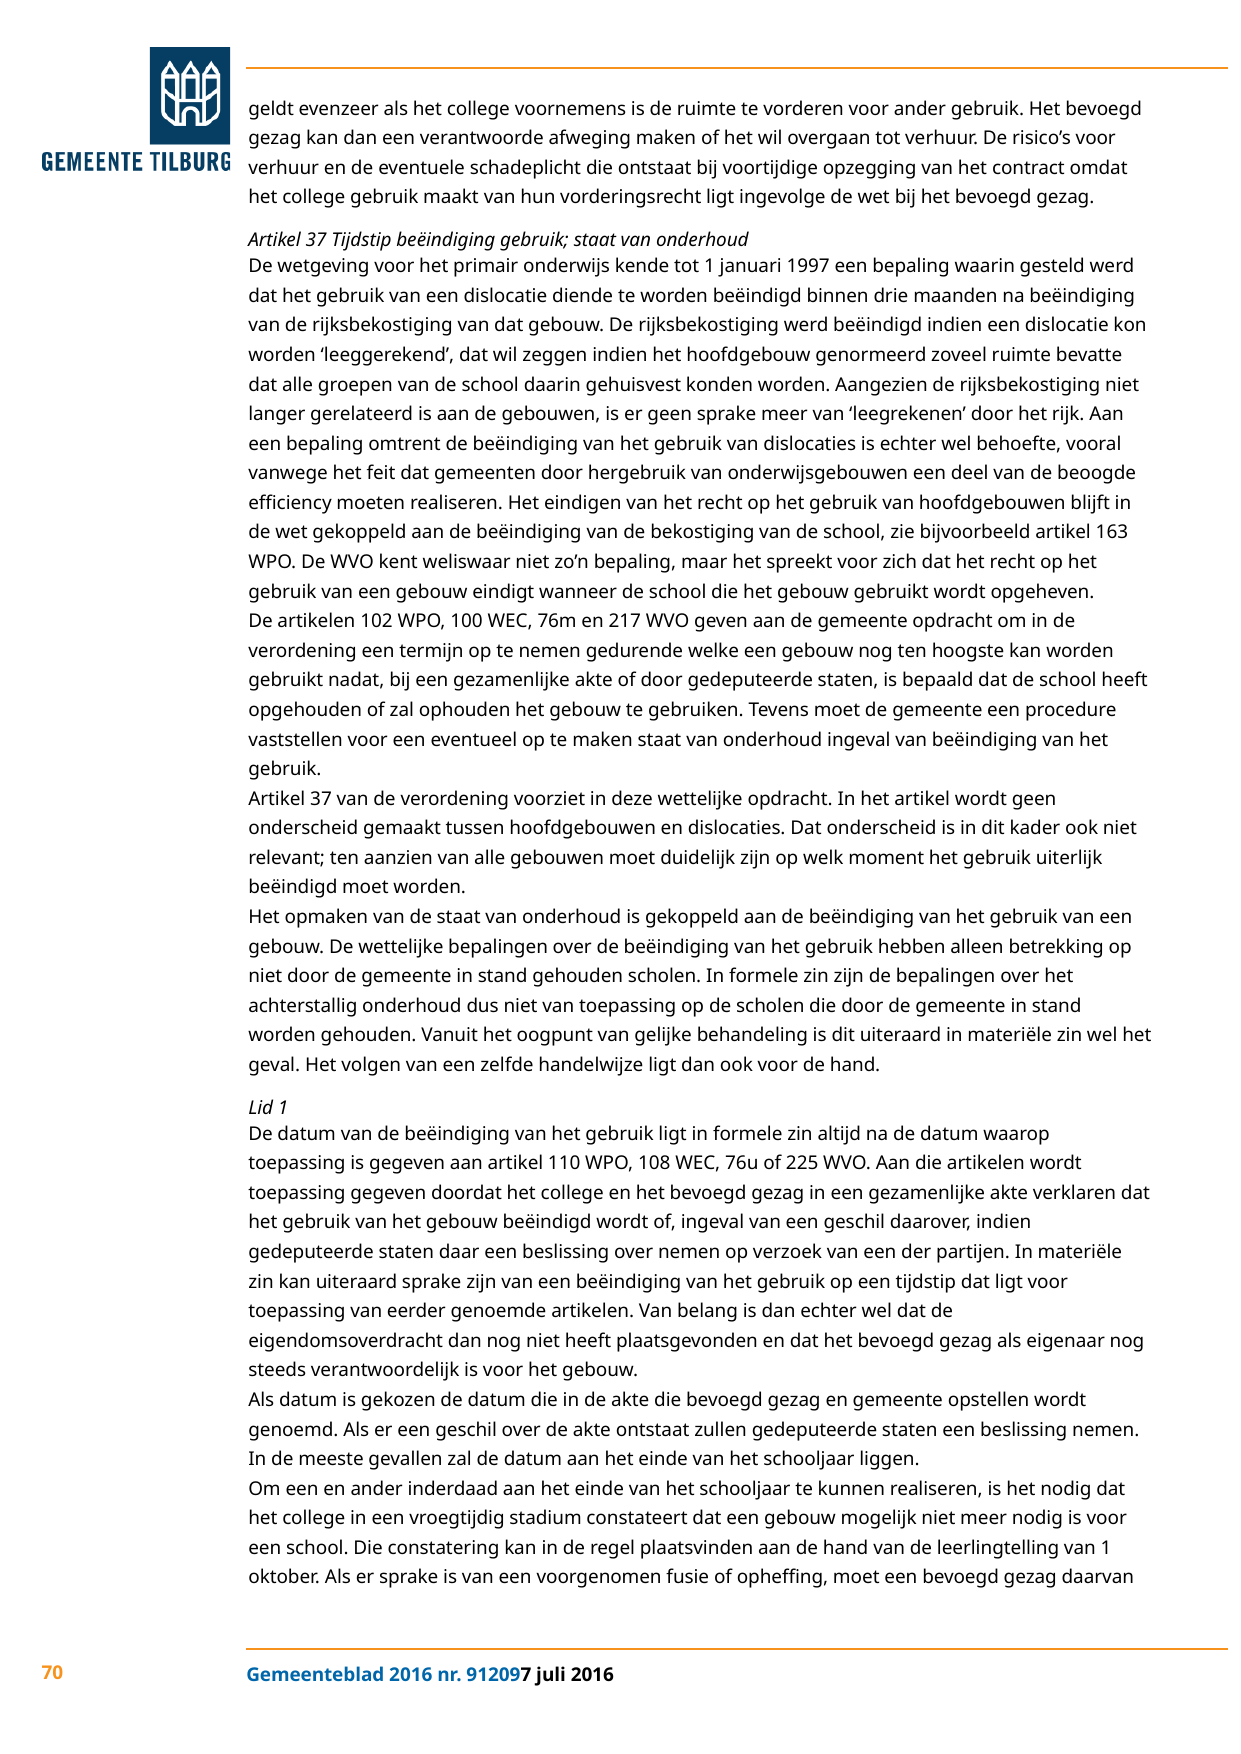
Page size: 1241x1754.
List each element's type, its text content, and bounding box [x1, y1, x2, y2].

text Als datum is gekozen de datum die in de akte die bevoegd gezag en gemeente opstellen wordt genoemd. Als er een geschil over de akte ontstaat zullen gedeputeerde staten een beslissing nemen. In de meeste gevallen zal de datum aan het einde van het schooljaar liggen. [248, 1386, 1152, 1471]
text Artikel 37 Tijdstip beëindiging gebruik; staat van onderhoud [248, 227, 1152, 252]
picture [41, 47, 231, 172]
text De wetgeving voor het primair onderwijs kende tot 1 januari 1997 een bepaling waarin gesteld werd dat het gebruik van een dislocatie diende te worden beëindigd binnen drie maanden na beëindiging van de rijksbekostiging van dat gebouw. De rijksbekostiging werd beëindigd indien een dislocatie kon worden ‘leeggerekend’, dat wil zeggen indien het hoofdgebouw genormeerd zoveel ruimte bevatte dat alle groepen van de school daarin gehuisvest konden worden. Aangezien de rijksbekostiging niet langer gerelateerd is aan de gebouwen, is er geen sprake meer van ‘leegrekenen’ door het rijk. Aan een bepaling omtrent de beëindiging van het gebruik van dislocaties is echter wel behoefte, vooral vanwege het feit dat gemeenten door hergebruik van onderwijsgebouwen een deel van de beoogde efficiency moeten realiseren. Het eindigen van het recht op het gebruik van hoofdgebouwen blijft in de wet gekoppeld aan de beëindiging van de bekostiging van de school, zie bijvoorbeeld artikel 163 WPO. De WVO kent weliswaar niet zo’n bepaling, maar het spreekt voor zich dat het recht op het gebruik van een gebouw eindigt wanneer de school die het gebouw gebruikt wordt opgeheven. [248, 252, 1152, 603]
text Artikel 37 van de verordening voorziet in deze wettelijke opdracht. In het artikel wordt geen onderscheid gemaakt tussen hoofdgebouwen en dislocaties. Dat onderscheid is in dit kader ook niet relevant; ten aanzien van alle gebouwen moet duidelijk zijn op welk moment het gebruik uiterlijk beëindigd moet worden. [248, 785, 1152, 899]
text Lid 1 [248, 1094, 1152, 1120]
text De artikelen 102 WPO, 100 WEC, 76m en 217 WVO geven aan de gemeente opdracht om in de verordening een termijn op te nemen gedurende welke een gebouw nog ten hoogste kan worden gebruikt nadat, bij een gezamenlijke akte of door gedeputeerde staten, is bepaald dat de school heeft opgehouden of zal ophouden het gebouw te gebruiken. Tevens moet de gemeente een procedure vaststellen voor een eventueel op te maken staat van onderhoud ingeval van beëindiging van het gebruik. [248, 607, 1152, 781]
text geldt evenzeer als het college voornemens is de ruimte te vorderen voor ander gebruik. Het bevoegd gezag kan dan een verantwoorde afweging maken of het wil overgaan tot verhuur. De risico’s voor verhuur en de eventuele schadeplicht die ontstaat bij voortijdige opzegging van het contract omdat het college gebruik maakt van hun vorderingsrecht ligt ingevolge de wet bij het bevoegd gezag. [248, 95, 1152, 209]
text De datum van de beëindiging van het gebruik ligt in formele zin altijd na de datum waarop toepassing is gegeven aan artikel 110 WPO, 108 WEC, 76u of 225 WVO. Aan die artikelen wordt toepassing gegeven doordat het college en het bevoegd gezag in een gezamenlijke akte verklaren dat het gebruik van het gebouw beëindigd wordt of, ingeval van een geschil daarover, indien gedeputeerde staten daar een beslissing over nemen op verzoek van een der partijen. In materiële zin kan uiteraard sprake zijn van een beëindiging van het gebruik op een tijdstip dat ligt voor toepassing van eerder genoemde artikelen. Van belang is dan echter wel dat de eigendomsoverdracht dan nog niet heeft plaatsgevonden en dat het bevoegd gezag als eigenaar nog steeds verantwoordelijk is voor het gebouw. [248, 1120, 1152, 1382]
text Het opmaken van de staat van onderhoud is gekoppeld aan de beëindiging van het gebruik van een gebouw. De wettelijke bepalingen over de beëindiging van het gebruik hebben alleen betrekking op niet door de gemeente in stand gehouden scholen. In formele zin zijn de bepalingen over het achterstallig onderhoud dus niet van toepassing op de scholen die door de gemeente in stand worden gehouden. Vanuit het oogpunt van gelijke behandeling is dit uiteraard in materiële zin wel het geval. Het volgen van een zelfde handelwijze ligt dan ook voor de hand. [248, 903, 1152, 1077]
text Om een en ander inderdaad aan het einde van het schooljaar te kunnen realiseren, is het nodig dat het college in een vroegtijdig stadium constateert dat een gebouw mogelijk niet meer nodig is voor een school. Die constatering kan in de regel plaatsvinden aan de hand van de leerlingtelling van 1 oktober. Als er sprake is van een voorgenomen fusie of opheffing, moet een bevoegd gezag daarvan [248, 1475, 1152, 1589]
